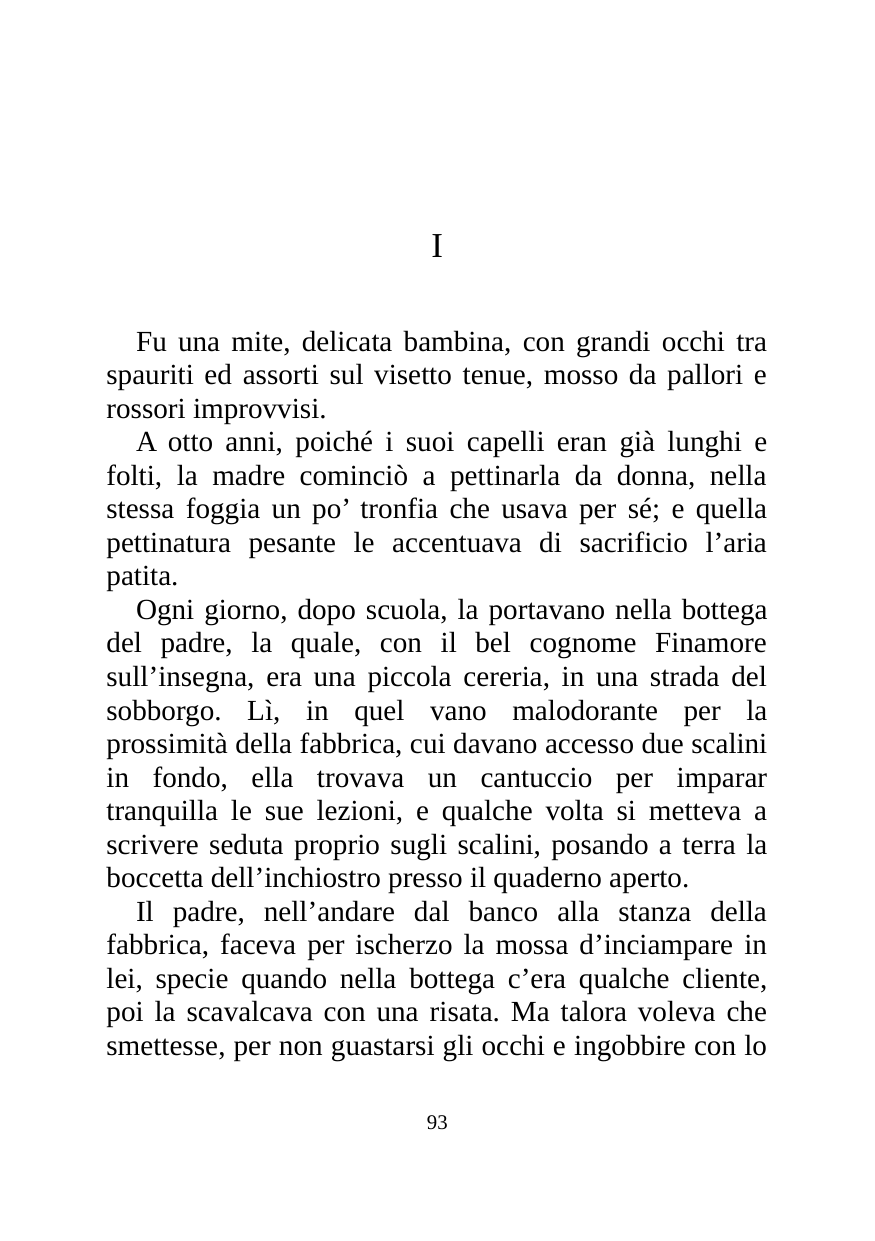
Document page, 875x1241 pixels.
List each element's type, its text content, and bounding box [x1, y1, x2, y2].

text Ogni giorno, dopo scuola, la portavano nella bottega del padre, la quale, con il bel cognome Finamore sull’insegna, era una piccola cereria, in una strada del sobborgo. Lì, in quel vano malodorante per la prossimità della fabbrica, cui davano accesso due scalini in fondo, ella trovava un cantuccio per imparar tranquilla le sue lezioni, e qualche volta si metteva a scrivere seduta proprio sugli scalini, posando a terra la boccetta dell’inchiostro presso il quaderno aperto. [106, 592, 768, 894]
text Il padre, nell’andare dal banco alla stanza della fabbrica, faceva per ischerzo la mossa d’inciampare in lei, specie quando nella bottega c’era qualche cliente, poi la scavalcava con una risata. Ma talora voleva che smettesse, per non guastarsi gli occhi e ingobbire con lo [106, 894, 768, 1062]
text A otto anni, poiché i suoi capelli eran già lunghi e folti, la madre cominciò a pettinarla da donna, nella stessa foggia un po’ tronfia che usava per sé; e quella pettinatura pesante le accentuava di sacrificio l’aria patita. [106, 424, 768, 592]
subtitle I [106, 224, 768, 264]
text Fu una mite, delicata bambina, con grandi occhi tra spauriti ed assorti sul visetto tenue, mosso da pallori e rossori improvvisi. [106, 324, 768, 424]
